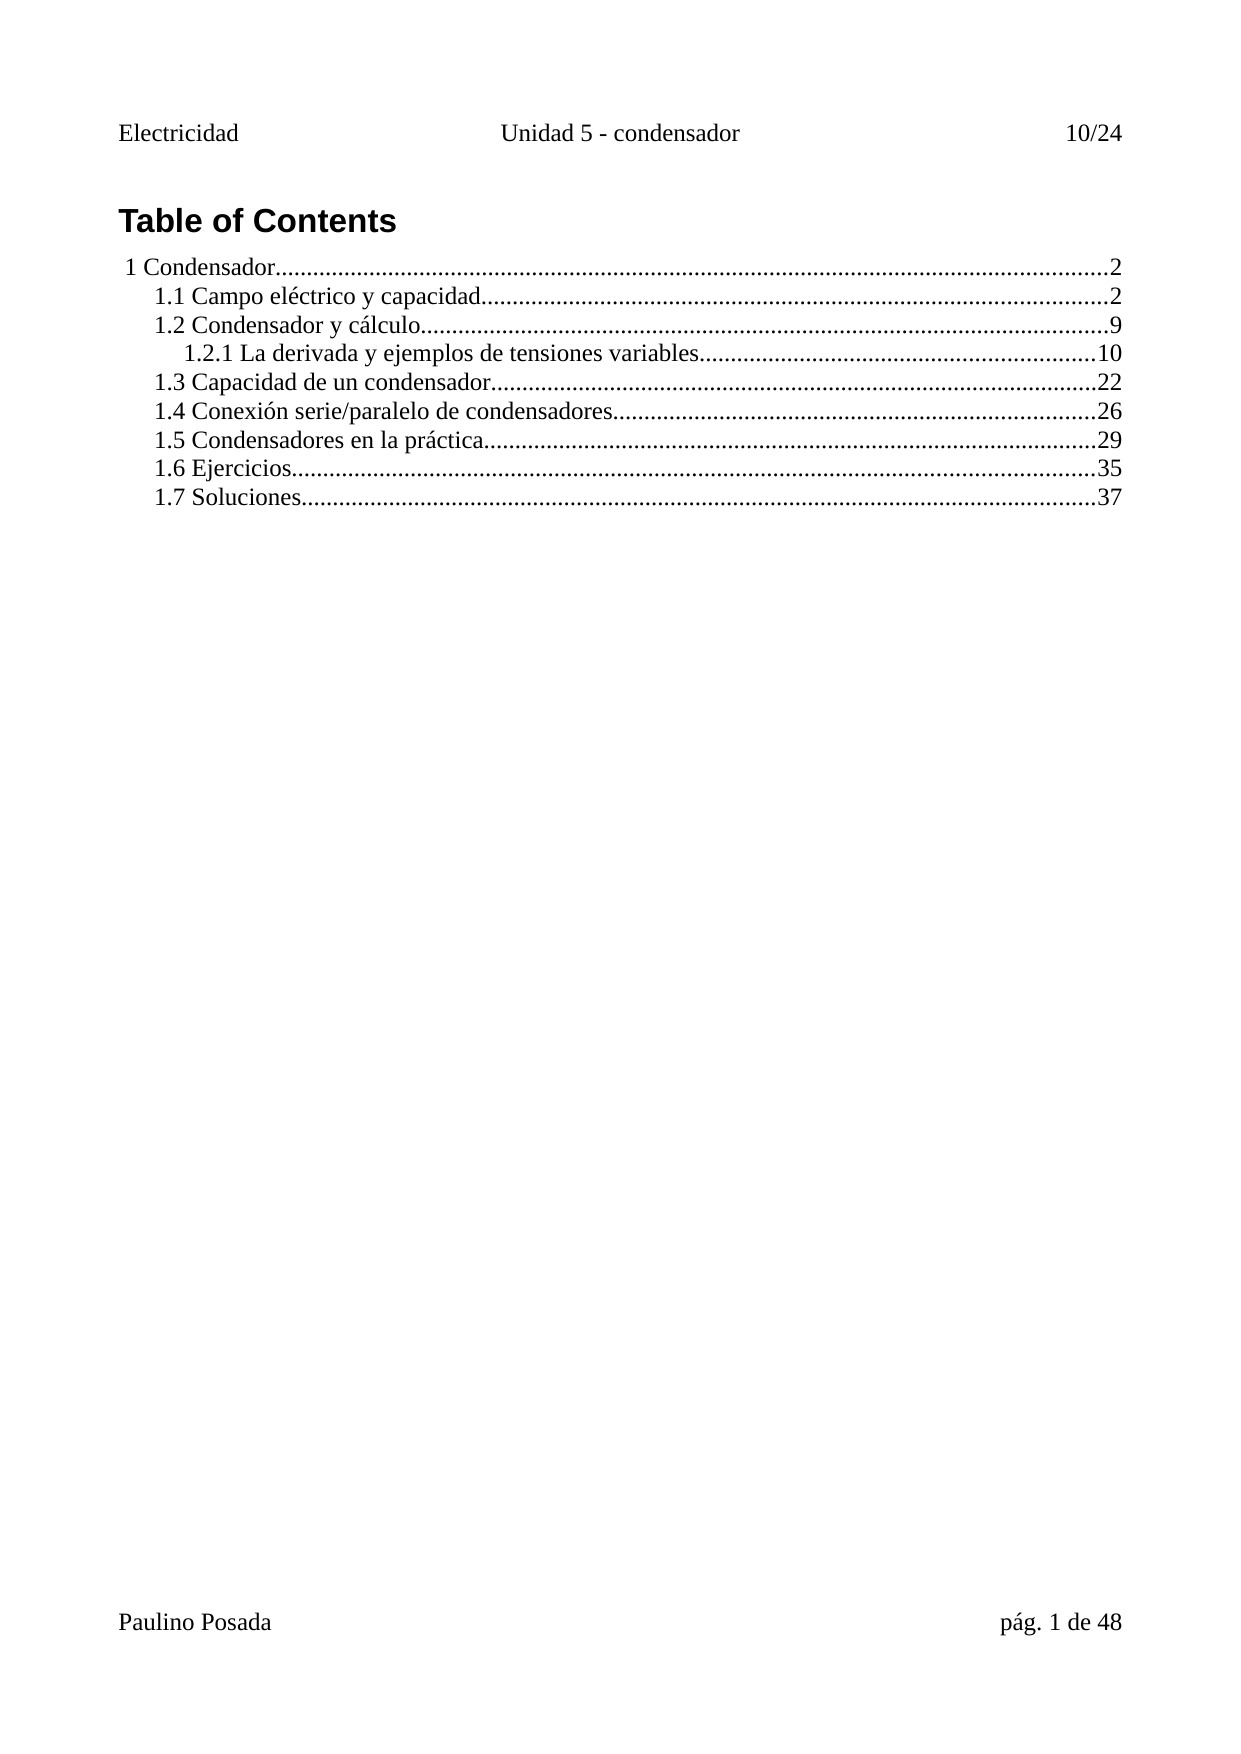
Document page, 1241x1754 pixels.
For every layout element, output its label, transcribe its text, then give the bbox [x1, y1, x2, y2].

text 1.4 Conexión serie/paralelo de condensadores 26 [148, 396, 1122, 425]
text 1.6 Ejercicios 35 [148, 453, 1122, 482]
text 1.3 Capacidad de un condensador 22 [148, 367, 1122, 396]
text 1.2 Condensador y cálculo 9 [148, 310, 1122, 338]
subtitle Table of Contents [118, 201, 1122, 240]
text 1.7 Soluciones 37 [148, 482, 1122, 511]
text 1.2.1 La derivada y ejemplos de tensiones variables 10 [177, 338, 1122, 367]
text 1.5 Condensadores en la práctica 29 [148, 425, 1122, 453]
text 1.1 Campo eléctrico y capacidad 2 [148, 281, 1122, 310]
text 1 Condensador 2 [118, 252, 1122, 281]
